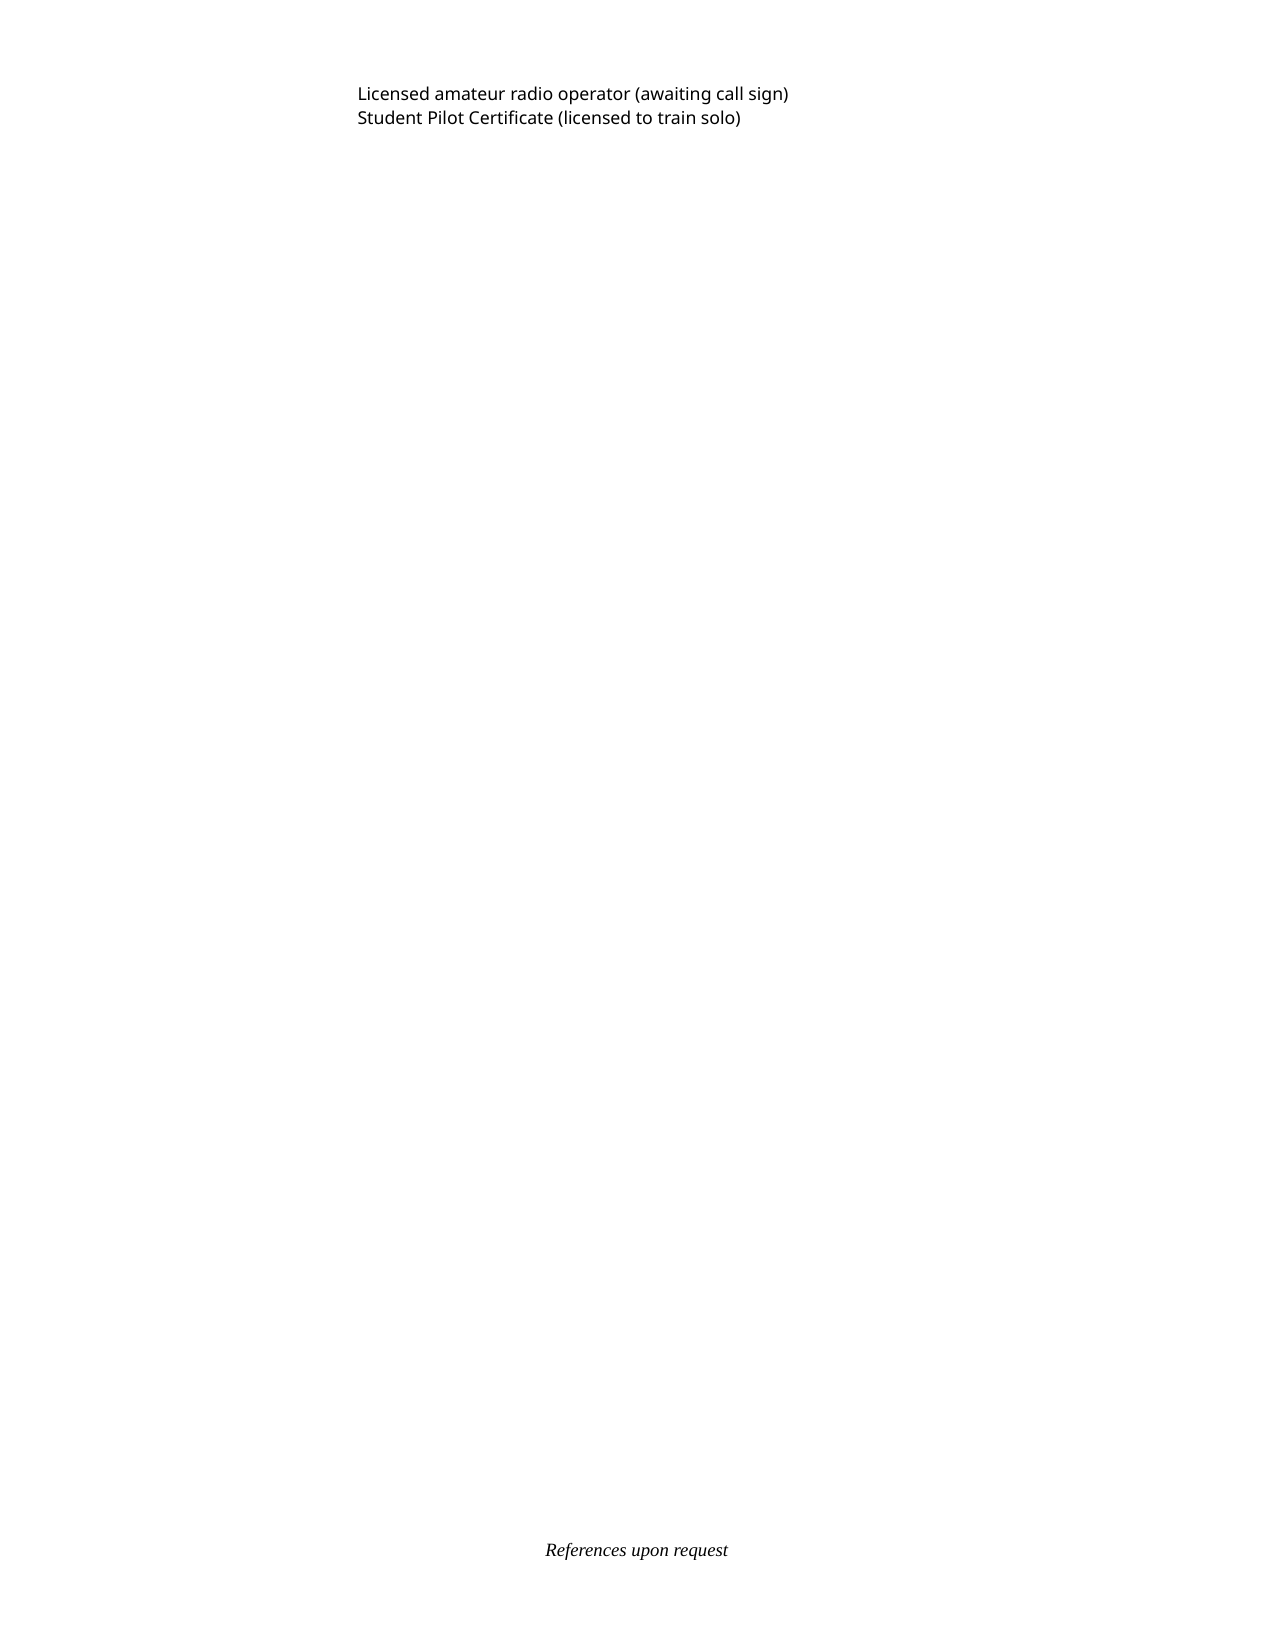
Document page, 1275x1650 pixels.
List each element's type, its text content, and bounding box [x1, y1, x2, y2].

table_cell [158, 75, 345, 129]
table_cell Licensed amateur radio operator (awaiting call sign) Student Pilot Certificate (licensed to train solo) [345, 75, 1170, 129]
table_cell [101, 75, 158, 129]
